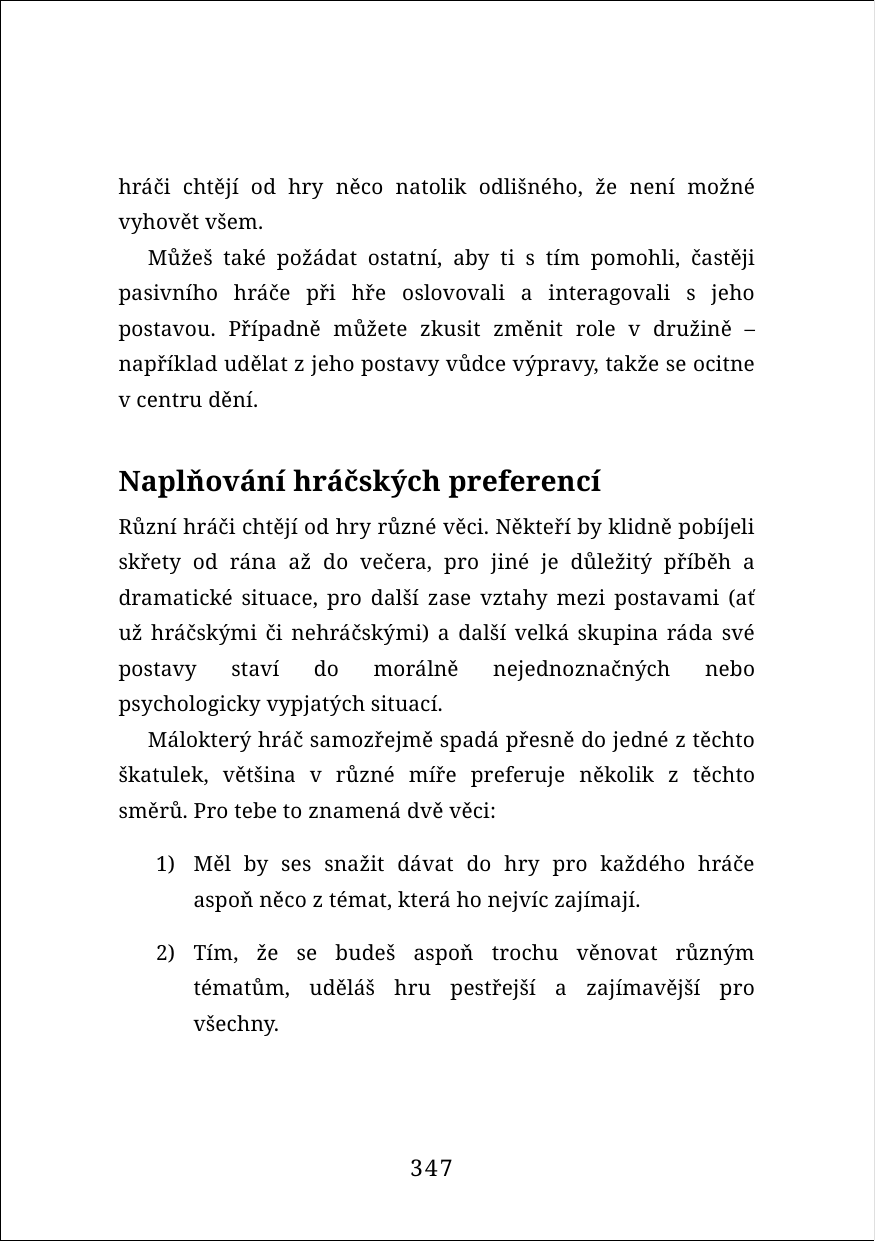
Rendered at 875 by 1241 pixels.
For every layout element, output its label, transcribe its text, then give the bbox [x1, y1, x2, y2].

text hráči chtějí od hry něco natolik odlišného, že není možné vyhovět všem. Můžeš také požádat ostatní, aby ti s tím pomohli, častěji pasivního hráče při hře oslovovali a interagovali s jeho postavou. Případně můžete zkusit změnit role v družině – například udělat z jeho postavy vůdce výpravy, takže se ocitne v centru dění. [118, 172, 756, 413]
subtitle Naplňování hráčských preferencí [118, 462, 756, 500]
list Měl by ses snažit dávat do hry pro každého hráče aspoň něco z témat, která ho nejvíc zajímají. [156, 849, 756, 913]
text Různí hráči chtějí od hry různé věci. Někteří by klidně pobíjeli skřety od rána až do večera, pro jiné je důležitý příběh a dramatické situace, pro další zase vztahy mezi postavami (ať už hráčskými či nehráčskými) a další velká skupina ráda své postavy staví do morálně nejednoznačných nebo psychologicky vypjatých situací. Málokterý hráč samozřejmě spadá přesně do jedné z těchto škatulek, většina v různé míře preferuje několik z těchto směrů. Pro tebe to znamená dvě věci: [118, 512, 756, 824]
list Tím, že se budeš aspoň trochu věnovat různým tématům, uděláš hru pestřejší a zajímavější pro všechny. [156, 938, 756, 1037]
